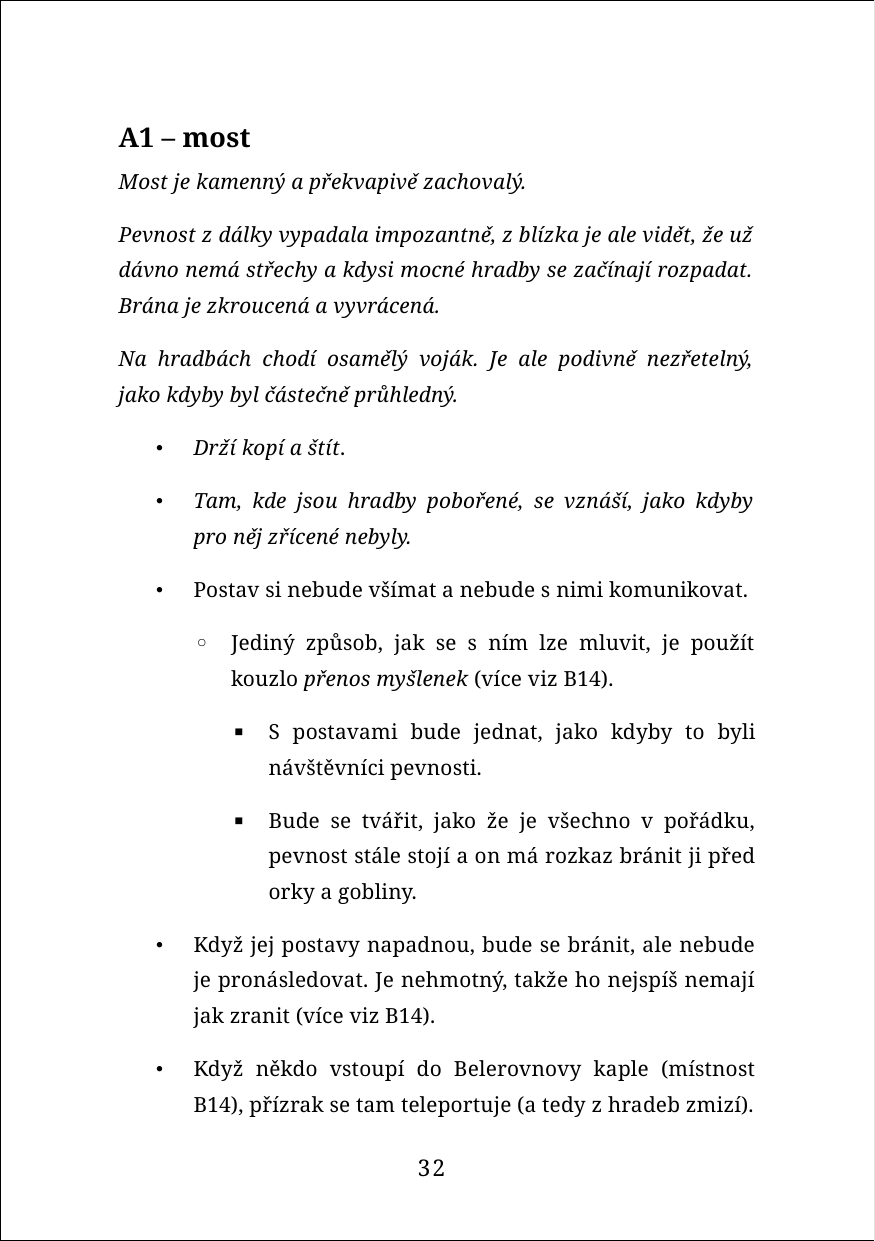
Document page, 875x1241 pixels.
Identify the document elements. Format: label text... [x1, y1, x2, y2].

list Drží kopí a štít. [156, 433, 756, 462]
list Jediný způsob, jak se s ním lze mluvit, je použít kouzlo přenos myšlenek (více viz B14). [193, 628, 756, 692]
list Tam, kde jsou hradby pobořené, se vznáší, jako kdyby pro něj zřícené nebyly. [156, 486, 756, 550]
list S postavami bude jednat, jako kdyby to byli návštěvníci pevnosti. [231, 717, 756, 781]
text Pevnost z dálky vypadala impozantně, z blízka je ale vidět, že už dávno nemá střechy a kdysi mocné hradby se začínají rozpadat. Brána je zkroucená a vyvrácená. [118, 220, 756, 319]
text Most je kamenný a překvapivě zachovalý. [118, 167, 756, 195]
list Když někdo vstoupí do Belerovnovy kaple (místnost B14), přízrak se tam teleportuje (a tedy z hradeb zmizí). [156, 1054, 756, 1118]
list Bude se tvářit, jako že je všechno v pořádku, pevnost stále stojí a on má rozkaz bránit ji před orky a gobliny. [231, 806, 756, 905]
list Když jej postavy napadnou, bude se bránit, ale nebude je pronásledovat. Je nehmotný, takže ho nejspíš nemají jak zranit (více viz B14). [156, 930, 756, 1029]
list Postav si nebude všímat a nebude s nimi komunikovat. [156, 575, 756, 603]
subtitle A1 – most [118, 118, 756, 155]
text Na hradbách chodí osamělý voják. Je ale podivně nezřetelný, jako kdyby byl částečně průhledný. [118, 344, 756, 408]
